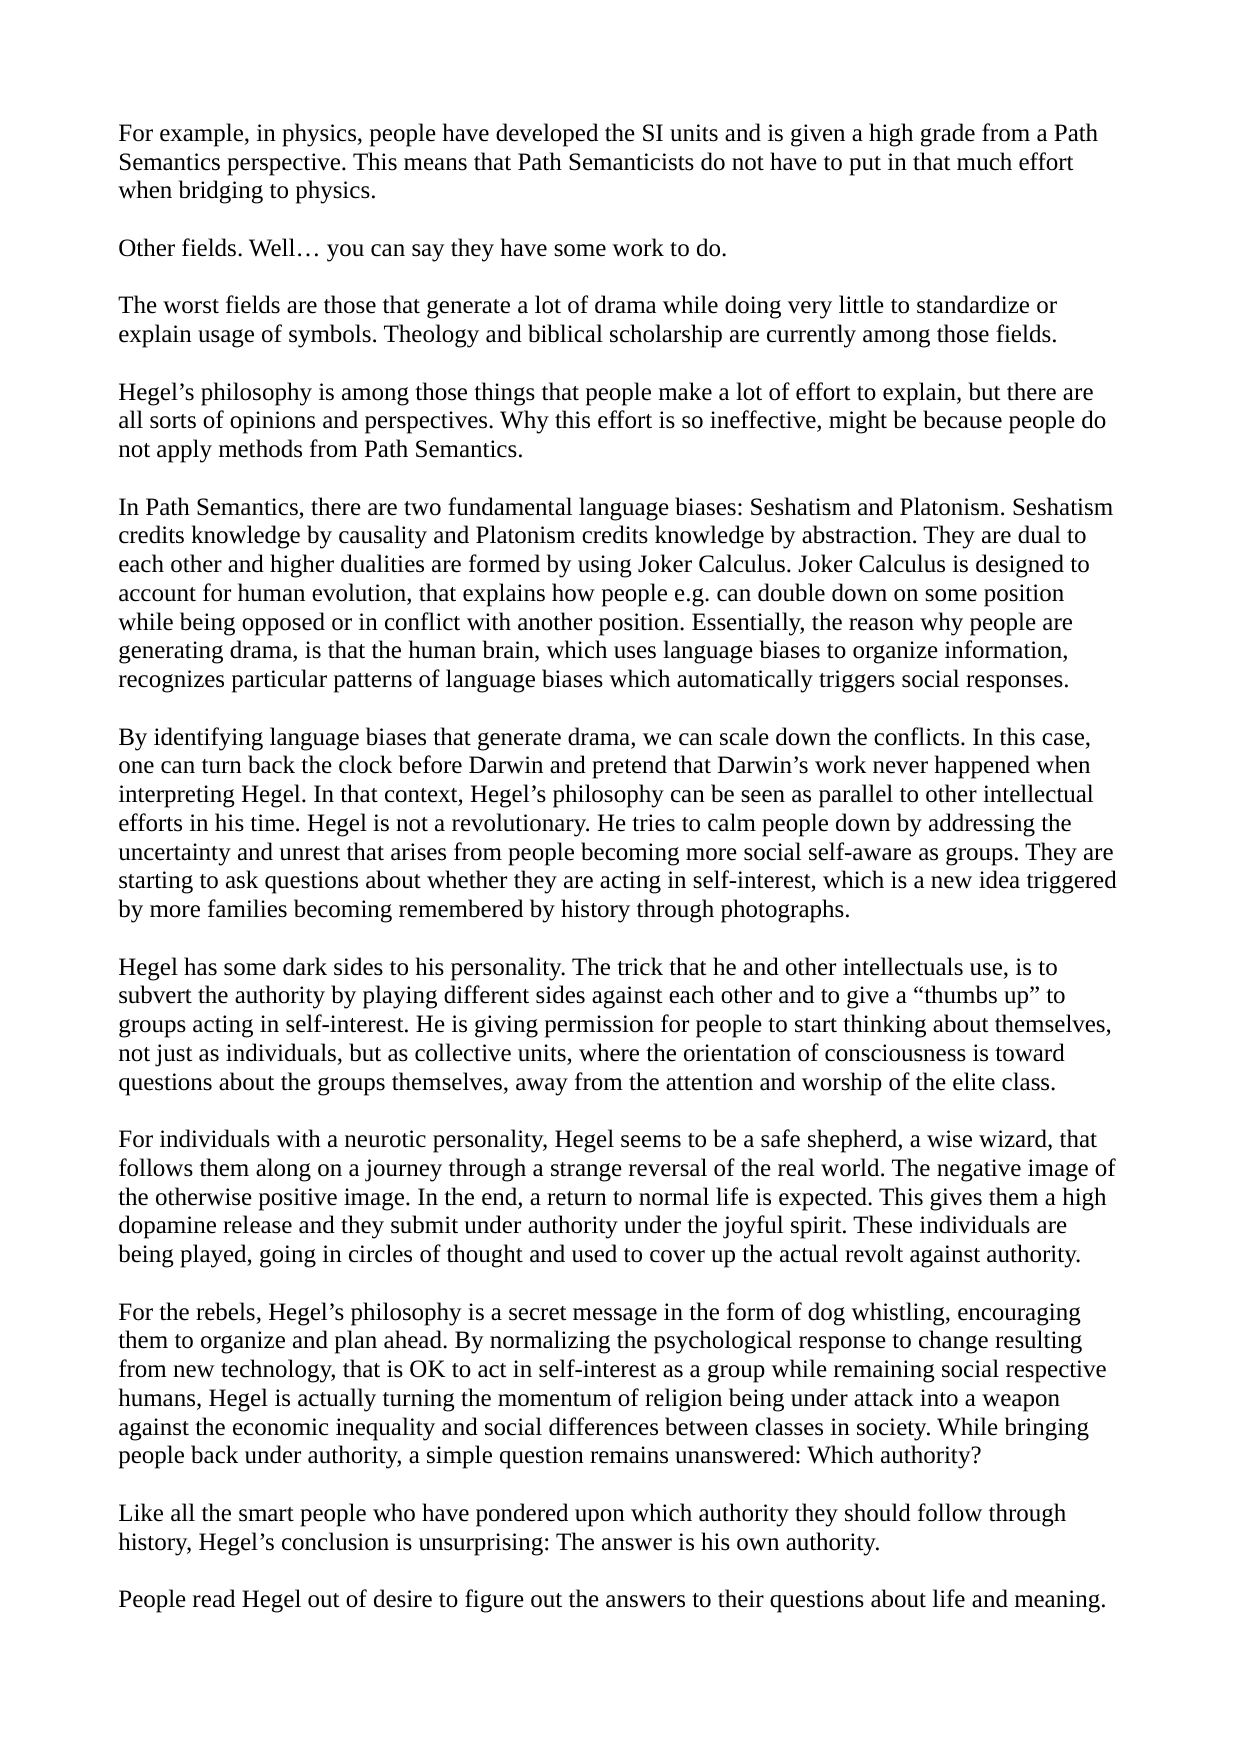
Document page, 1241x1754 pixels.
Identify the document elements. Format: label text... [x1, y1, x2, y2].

text Hegel’s philosophy is among those things that people make a lot of effort to explain, but there are all sorts of opinions and perspectives. Why this effort is so ineffective, might be because people do not apply methods from Path Semantics. [118, 377, 1122, 463]
text People read Hegel out of desire to figure out the answers to their questions about life and meaning. [118, 1584, 1122, 1613]
text The worst fields are those that generate a lot of drama while doing very little to standardize or explain usage of symbols. Theology and biblical scholarship are currently among those fields. [118, 291, 1122, 348]
text Hegel has some dark sides to his personality. The trick that he and other intellectuals use, is to subvert the authority by playing different sides against each other and to give a “thumbs up” to groups acting in self-interest. He is giving permission for people to start thinking about themselves, not just as individuals, but as collective units, where the orientation of consciousness is toward questions about the groups themselves, away from the attention and worship of the elite class. [118, 952, 1122, 1096]
text For example, in physics, people have developed the SI units and is given a high grade from a Path Semantics perspective. This means that Path Semanticists do not have to put in that much effort when bridging to physics. [118, 118, 1122, 204]
text By identifying language biases that generate drama, we can scale down the conflicts. In this case, one can turn back the clock before Darwin and pretend that Darwin’s work never happened when interpreting Hegel. In that context, Hegel’s philosophy can be seen as parallel to other intellectual efforts in his time. Hegel is not a revolutionary. He tries to calm people down by addressing the uncertainty and unrest that arises from people becoming more social self-aware as groups. They are starting to ask questions about whether they are acting in self-interest, which is a new idea triggered by more families becoming remembered by history through photographs. [118, 722, 1122, 923]
text Like all the smart people who have pondered upon which authority they should follow through history, Hegel’s conclusion is unsurprising: The answer is his own authority. [118, 1498, 1122, 1556]
text Other fields. Well… you can say they have some work to do. [118, 233, 1122, 262]
text For the rebels, Hegel’s philosophy is a secret message in the form of dog whistling, encouraging them to organize and plan ahead. By normalizing the psychological response to change resulting from new technology, that is OK to act in self-interest as a group while remaining social respective humans, Hegel is actually turning the momentum of religion being under attack into a weapon against the economic inequality and social differences between classes in society. While bringing people back under authority, a simple question remains unanswered: Which authority? [118, 1297, 1122, 1469]
text For individuals with a neurotic personality, Hegel seems to be a safe shepherd, a wise wizard, that follows them along on a journey through a strange reversal of the real world. The negative image of the otherwise positive image. In the end, a return to normal life is expected. This gives them a high dopamine release and they submit under authority under the joyful spirit. These individuals are being played, going in circles of thought and used to cover up the actual revolt against authority. [118, 1124, 1122, 1268]
text In Path Semantics, there are two fundamental language biases: Seshatism and Platonism. Seshatism credits knowledge by causality and Platonism credits knowledge by abstraction. They are dual to each other and higher dualities are formed by using Joker Calculus. Joker Calculus is designed to account for human evolution, that explains how people e.g. can double down on some position while being opposed or in conflict with another position. Essentially, the reason why people are generating drama, is that the human brain, which uses language biases to organize information, recognizes particular patterns of language biases which automatically triggers social responses. [118, 492, 1122, 693]
